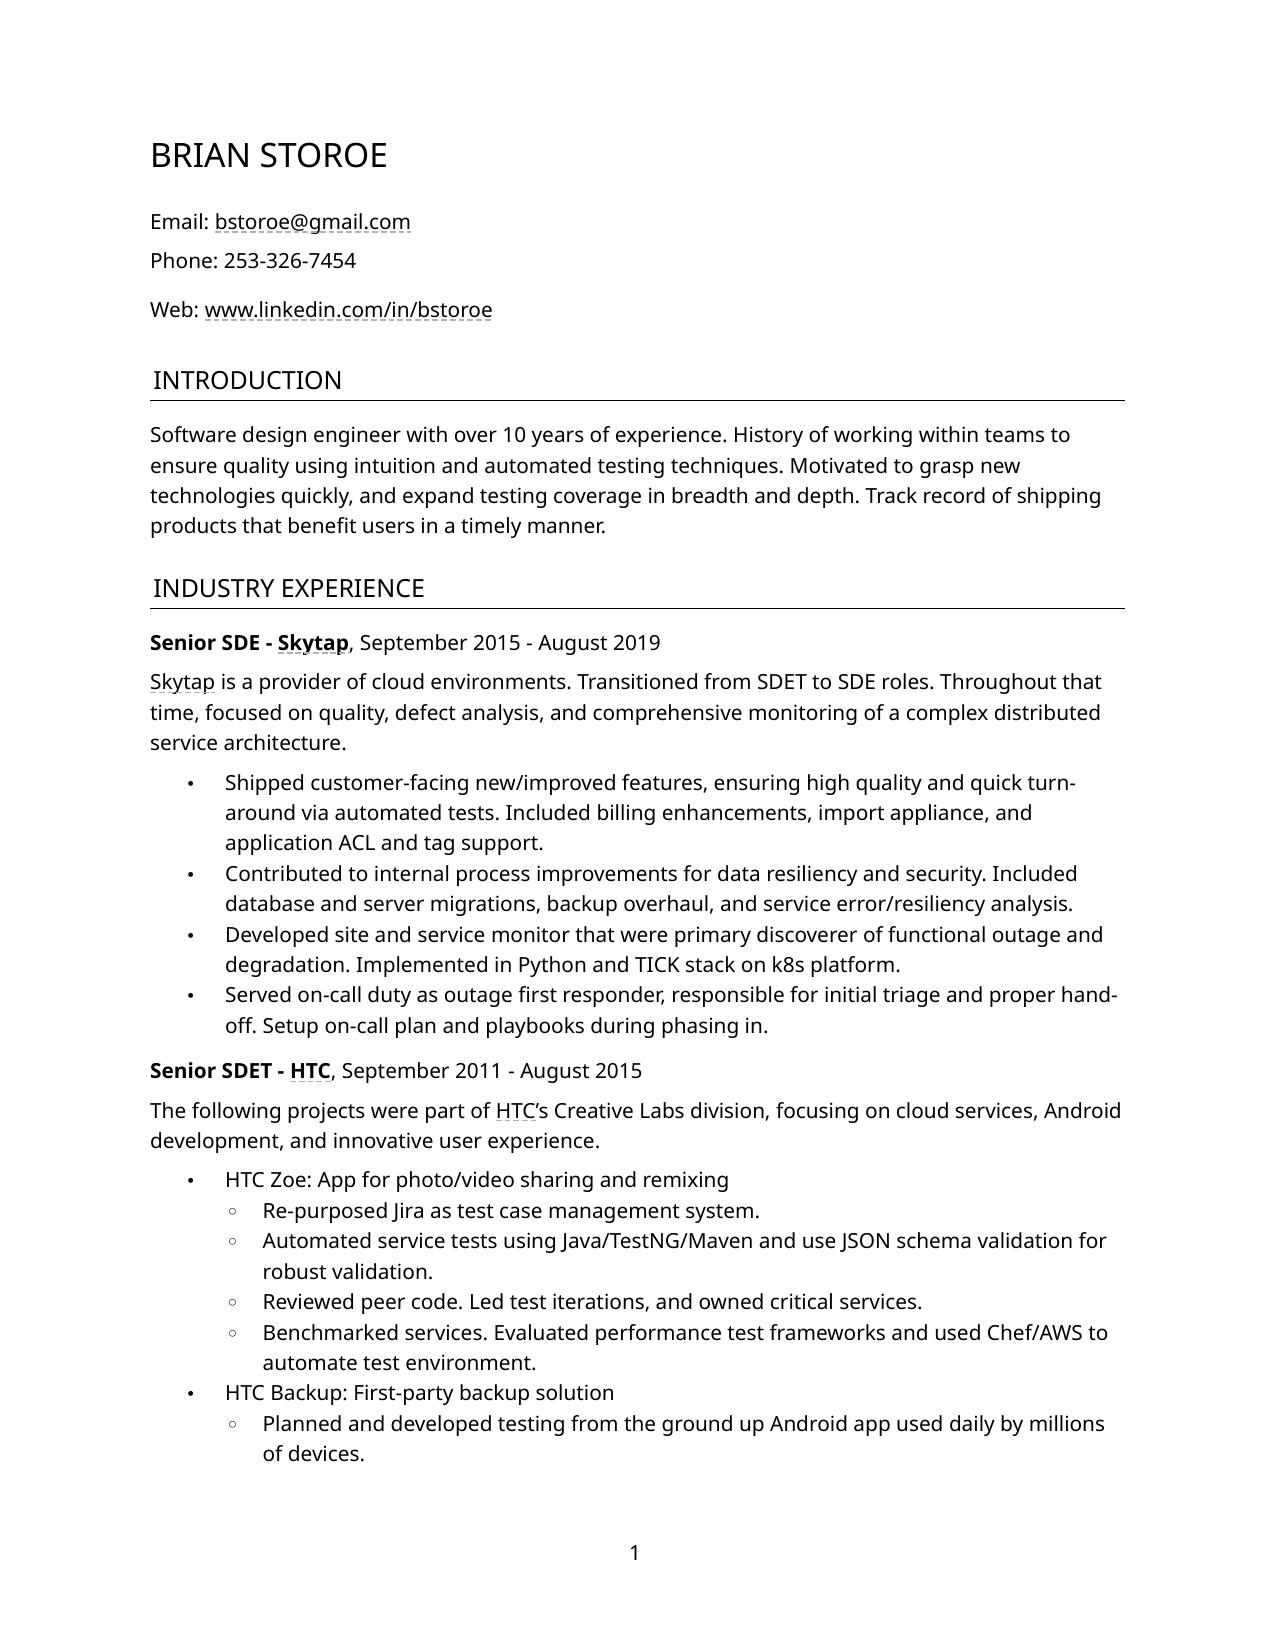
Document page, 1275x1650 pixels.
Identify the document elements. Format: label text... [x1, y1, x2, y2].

list Contributed to internal process improvements for data resiliency and security. Included database and server migrations, backup overhaul, and service error/resiliency analysis. [187, 859, 1125, 918]
list Automated service tests using Java/TestNG/Maven and use JSON schema validation for robust validation. [225, 1226, 1125, 1285]
list Re-purposed Jira as test case management system. [225, 1196, 1125, 1224]
list Developed site and service monitor that were primary discoverer of functional outage and degradation. Implemented in Python and TICK stack on k8s platform. [187, 920, 1125, 979]
list HTC Zoe: App for photo/video sharing and remixing [187, 1166, 1125, 1194]
text Skytap is a provider of cloud environments. Transitioned from SDET to SDE roles. Throughout that time, focused on quality, defect analysis, and comprehensive monitoring of a complex distributed service architecture. [150, 667, 1125, 757]
list Shipped customer-facing new/improved features, ensuring high quality and quick turn-around via automated tests. Included billing enhancements, import appliance, and application ACL and tag support. [187, 768, 1125, 857]
list Planned and developed testing from the ground up Android app used daily by millions of devices. [225, 1409, 1125, 1468]
text Senior SDE - Skytap, September 2015 - August 2019 [150, 628, 1125, 657]
subtitle Introduction [150, 360, 1125, 400]
list HTC Backup: First-party backup solution [187, 1378, 1125, 1407]
text The following projects were part of HTC’s Creative Labs division, focusing on cloud services, Android development, and innovative user experience. [150, 1096, 1125, 1155]
text Web: www.linkedin.com/in/bstoroe [150, 295, 1125, 323]
text Email: bstoroe@gmail.com [150, 207, 1125, 236]
subtitle Brian Storoe [150, 131, 1125, 177]
text Software design engineer with over 10 years of experience. History of working within teams to ensure quality using intuition and automated testing techniques. Motivated to grasp new technologies quickly, and expand testing coverage in breadth and depth. Track record of shipping products that benefit users in a timely manner. [150, 420, 1125, 540]
list Served on-call duty as outage first responder, responsible for initial triage and proper hand-off. Setup on-call plan and playbooks during phasing in. [187, 981, 1125, 1039]
text Senior SDET - HTC, September 2011 - August 2015 [150, 1056, 1125, 1085]
list Reviewed peer code. Led test iterations, and owned critical services. [225, 1287, 1125, 1316]
list Benchmarked services. Evaluated performance test frameworks and used Chef/AWS to automate test environment. [225, 1318, 1125, 1377]
text Phone: 253-326-7454 [150, 247, 1125, 275]
subtitle Industry Experience [150, 568, 1125, 608]
